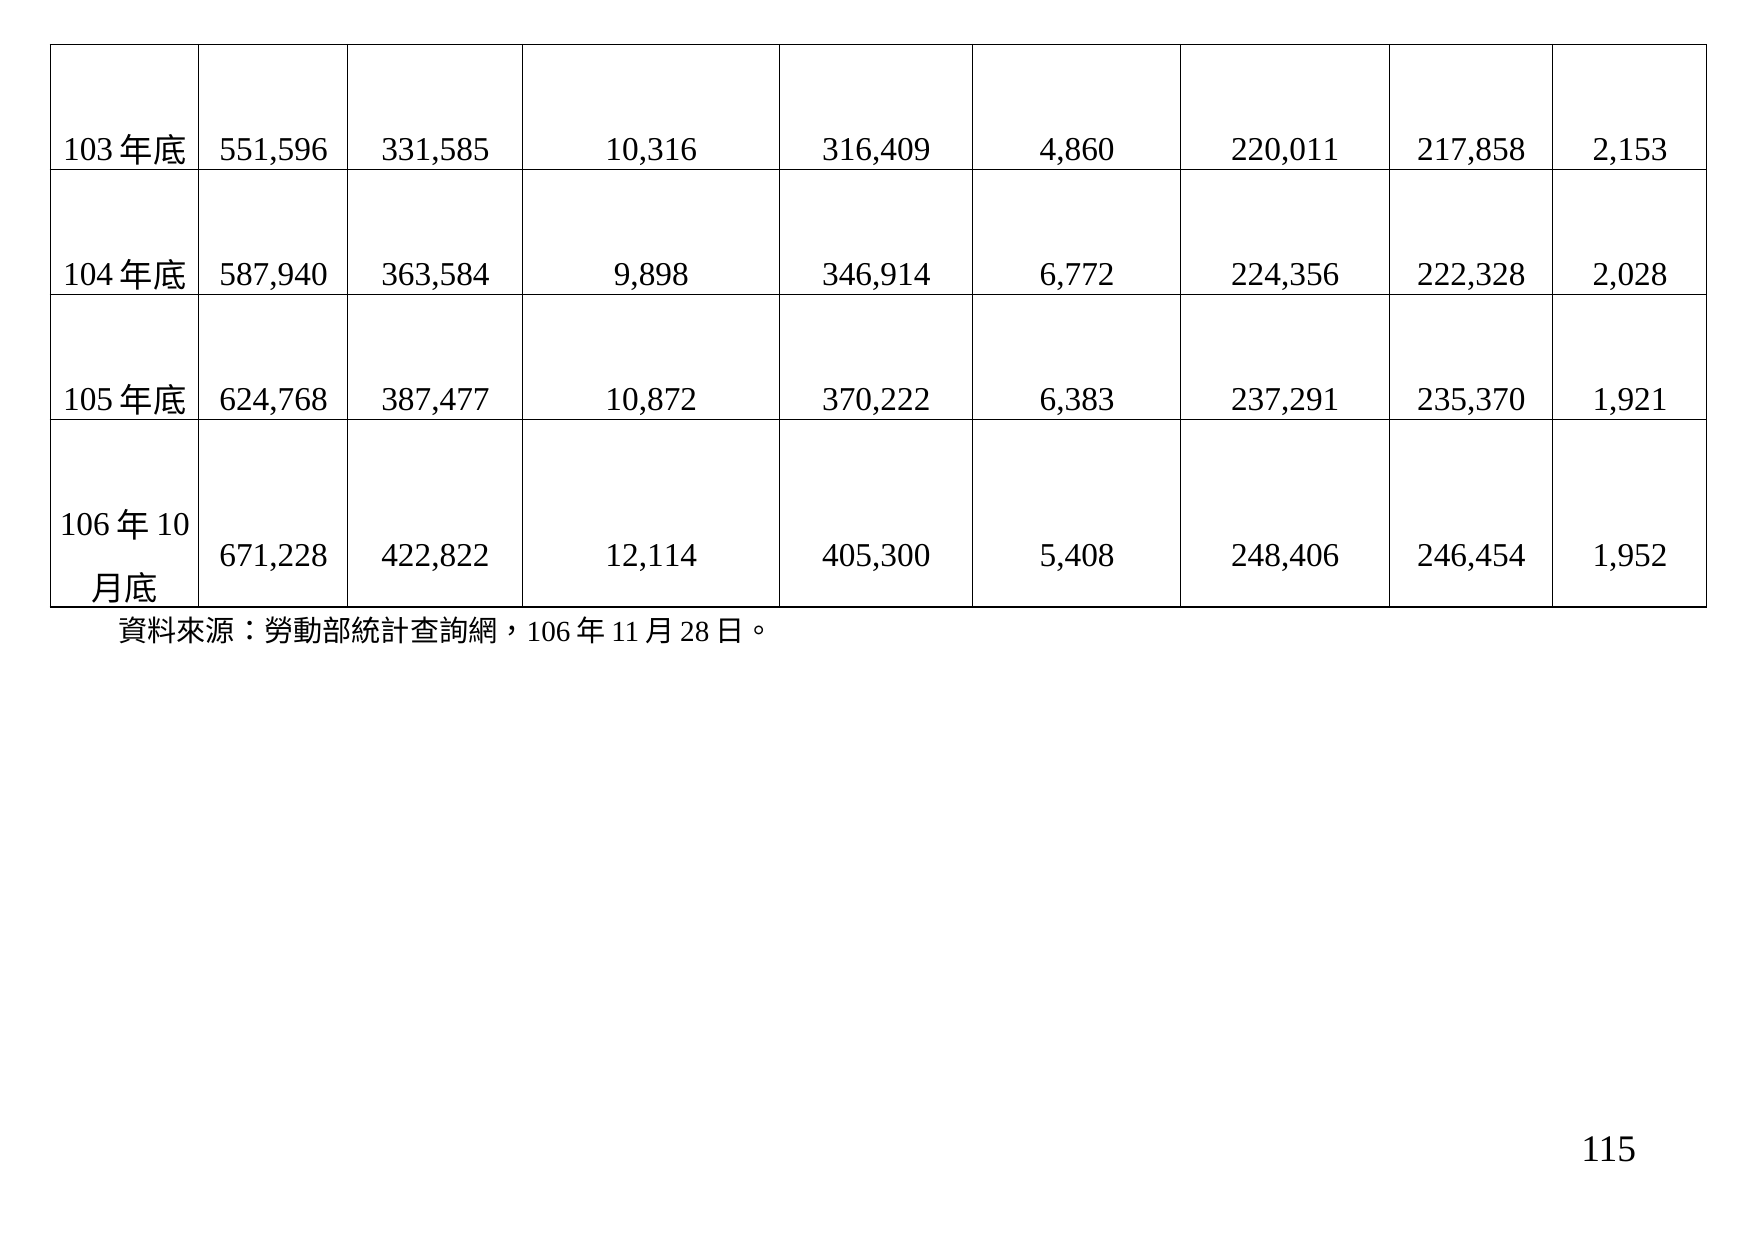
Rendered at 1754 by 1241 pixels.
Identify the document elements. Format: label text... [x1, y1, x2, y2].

table_cell 331,585 [348, 45, 522, 169]
table_cell 12,114 [523, 420, 779, 606]
table_cell 1,921 [1553, 295, 1706, 419]
table_cell 235,370 [1390, 295, 1552, 419]
table_cell 104年底 [51, 170, 198, 294]
table_cell 2,028 [1553, 170, 1706, 294]
table_cell 246,454 [1390, 420, 1552, 606]
table_cell 237,291 [1181, 295, 1389, 419]
table_cell 106年10月底 [51, 420, 198, 606]
table_cell 370,222 [780, 295, 972, 419]
table_cell 624,768 [199, 295, 347, 419]
table_cell 5,408 [973, 420, 1180, 606]
table_cell 551,596 [199, 45, 347, 169]
table_cell 405,300 [780, 420, 972, 606]
table_cell 224,356 [1181, 170, 1389, 294]
table_cell 103年底 [51, 45, 198, 169]
table_cell 671,228 [199, 420, 347, 606]
text 資料來源：勞動部統計查詢網，106年11月28日。 [118, 608, 1636, 650]
table_cell 105年底 [51, 295, 198, 419]
table_cell 363,584 [348, 170, 522, 294]
table_cell 248,406 [1181, 420, 1389, 606]
table_cell 6,772 [973, 170, 1180, 294]
table_cell 346,914 [780, 170, 972, 294]
table_cell 587,940 [199, 170, 347, 294]
table_cell 2,153 [1553, 45, 1706, 169]
table_cell 387,477 [348, 295, 522, 419]
table_cell 1,952 [1553, 420, 1706, 606]
table_cell 4,860 [973, 45, 1180, 169]
table_cell 217,858 [1390, 45, 1552, 169]
table_cell 422,822 [348, 420, 522, 606]
table_cell 316,409 [780, 45, 972, 169]
table_cell 6,383 [973, 295, 1180, 419]
table_cell 222,328 [1390, 170, 1552, 294]
table_cell 10,316 [523, 45, 779, 169]
table_cell 10,872 [523, 295, 779, 419]
table_cell 220,011 [1181, 45, 1389, 169]
table_cell 9,898 [523, 170, 779, 294]
